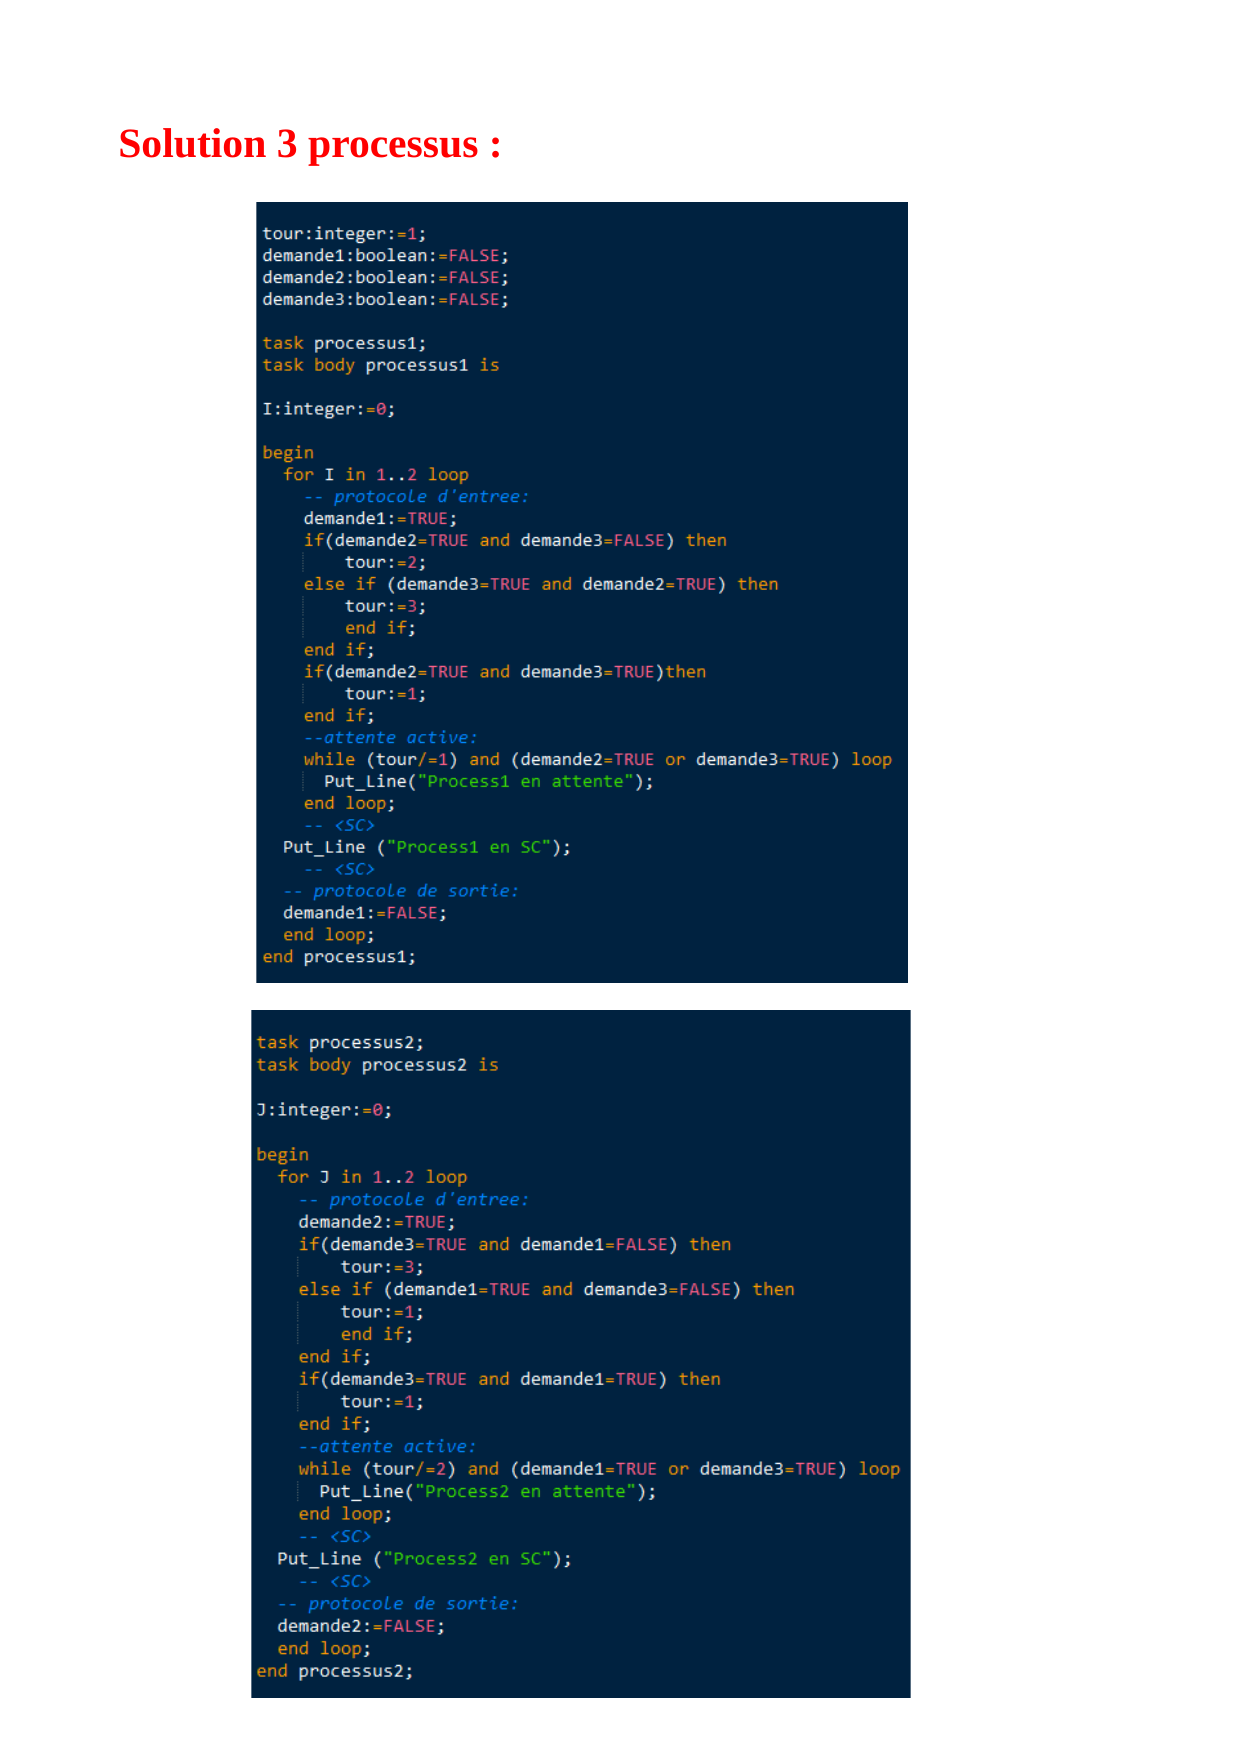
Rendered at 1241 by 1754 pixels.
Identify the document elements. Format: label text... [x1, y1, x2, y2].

text Solution 3 processus : [118, 118, 1122, 166]
picture [256, 202, 908, 983]
picture [251, 1010, 911, 1698]
